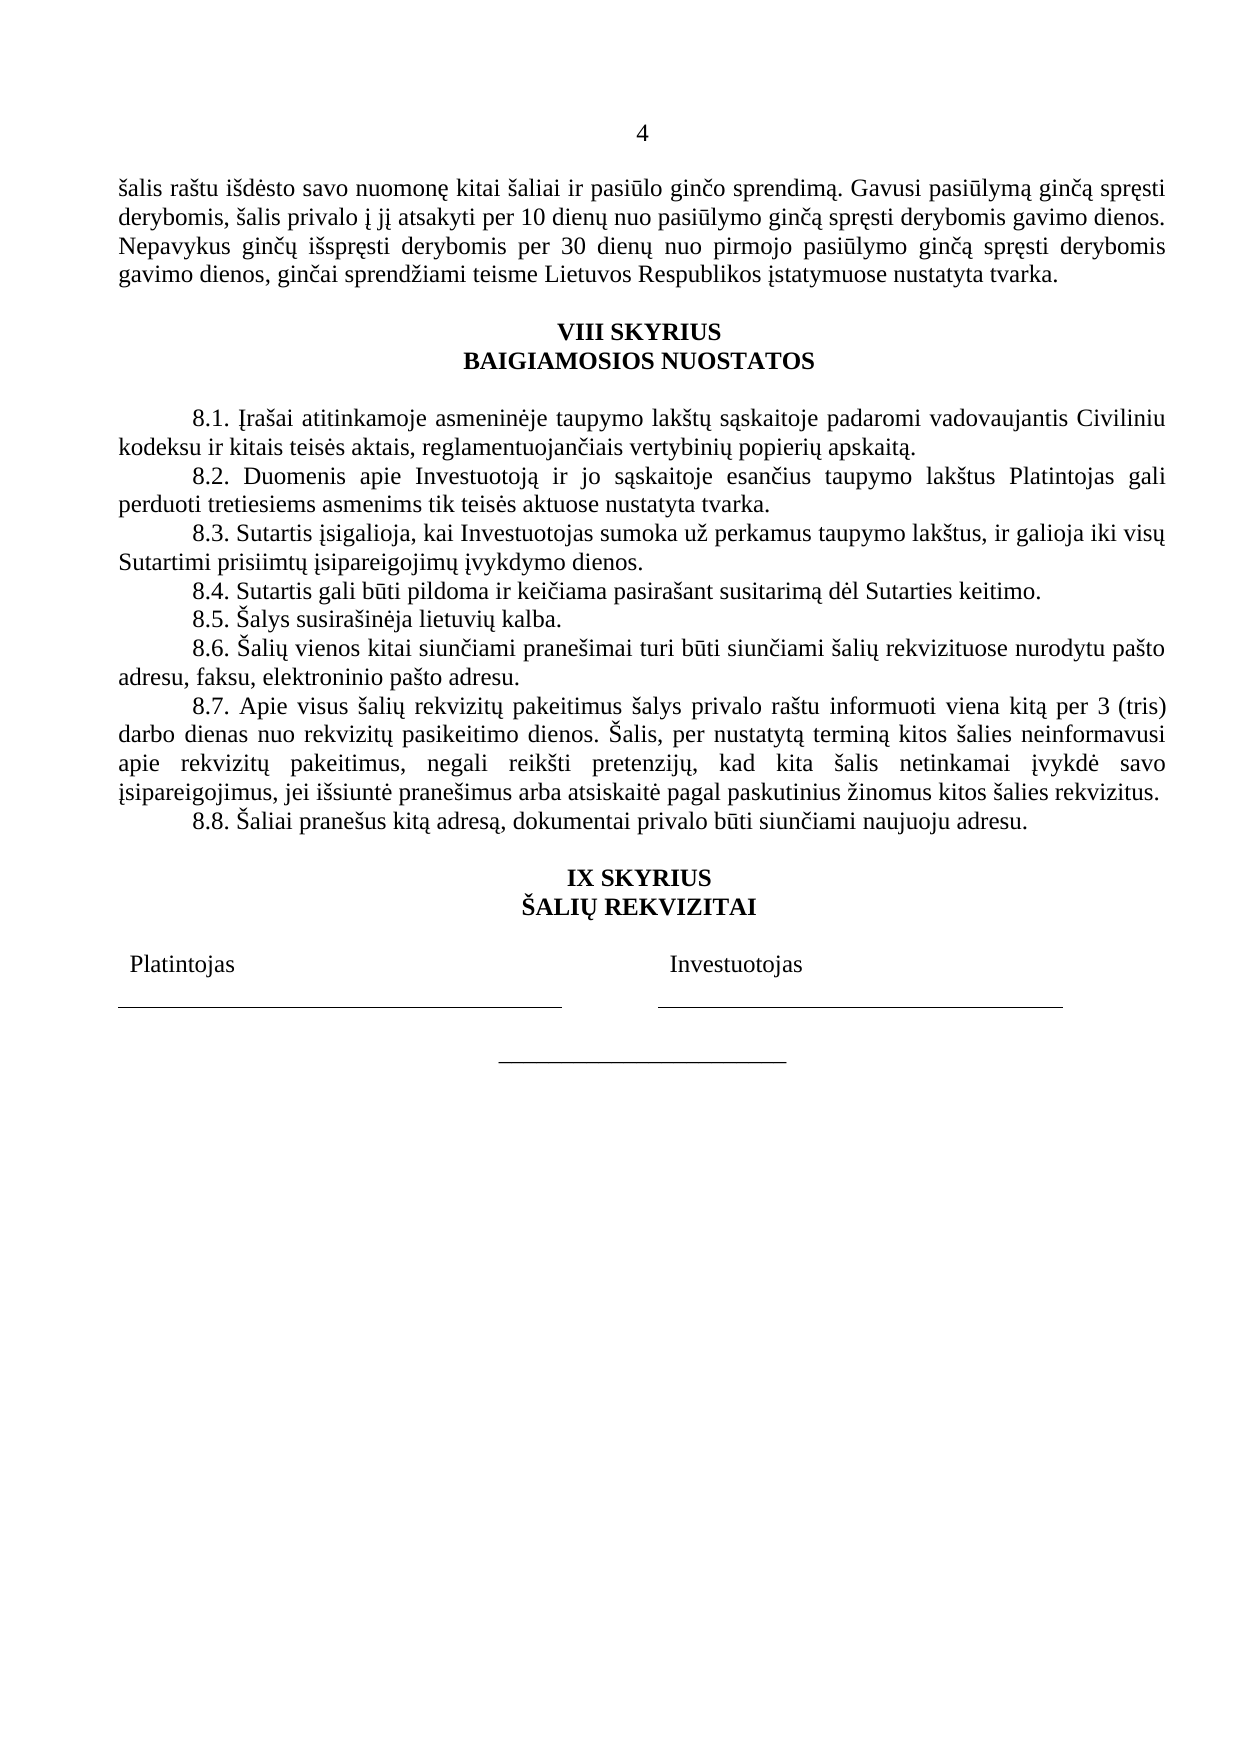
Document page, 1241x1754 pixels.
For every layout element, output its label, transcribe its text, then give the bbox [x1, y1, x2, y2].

text šalis raštu išdėsto savo nuomonę kitai šaliai ir pasiūlo ginčo sprendimą. Gavusi pasiūlymą ginčą spręsti derybomis, šalis privalo į jį atsakyti per 10 dienų nuo pasiūlymo ginčą spręsti derybomis gavimo dienos. Nepavykus ginčų išspręsti derybomis per 30 dienų nuo pirmojo pasiūlymo ginčą spręsti derybomis gavimo dienos, ginčai sprendžiami teisme Lietuvos Respublikos įstatymuose nustatyta tvarka. [118, 173, 1166, 288]
table_cell [658, 978, 1063, 1007]
text 8.3. Sutartis įsigalioja, kai Investuotojas sumoka už perkamus taupymo lakštus, ir galioja iki visų Sutartimi prisiimtų įsipareigojimų įvykdymo dienos. [118, 518, 1166, 576]
text IX SKYRIUS [118, 863, 1166, 892]
text VIII SKYRIUS [118, 317, 1166, 346]
text 8.4. Sutartis gali būti pildoma ir keičiama pasirašant susitarimą dėl Sutarties keitimo. [118, 576, 1166, 604]
text BAIGIAMOSIOS NUOSTATOS [118, 346, 1166, 374]
text 8.2. Duomenis apie Investuotoją ir jo sąskaitoje esančius taupymo lakštus Platintojas gali perduoti tretiesiems asmenims tik teisės aktuose nustatyta tvarka. [118, 461, 1166, 518]
text 8.6. Šalių vienos kitai siunčiami pranešimai turi būti siunčiami šalių rekvizituose nurodytu pašto adresu, faksu, elektroninio pašto adresu. [118, 633, 1166, 691]
table_header Platintojas [118, 950, 562, 978]
text _______________________ [118, 1037, 1166, 1066]
table_header [562, 950, 658, 978]
text 8.7. Apie visus šalių rekvizitų pakeitimus šalys privalo raštu informuoti viena kitą per 3 (tris) darbo dienas nuo rekvizitų pasikeitimo dienos. Šalis, per nustatytą terminą kitos šalies neinformavusi apie rekvizitų pakeitimus, negali reikšti pretenzijų, kad kita šalis netinkamai įvykdė savo įsipareigojimus, jei išsiuntė pranešimus arba atsiskaitė pagal paskutinius žinomus kitos šalies rekvizitus. [118, 691, 1166, 806]
text 8.5. Šalys susirašinėja lietuvių kalba. [118, 604, 1166, 633]
table_cell [118, 978, 562, 1007]
table_header Investuotojas [658, 950, 1063, 978]
text 8.1. Įrašai atitinkamoje asmeninėje taupymo lakštų sąskaitoje padaromi vadovaujantis Civiliniu kodeksu ir kitais teisės aktais, reglamentuojančiais vertybinių popierių apskaitą. [118, 403, 1166, 461]
text ŠALIŲ REKVIZITAI [118, 892, 1166, 921]
text 8.8. Šaliai pranešus kitą adresą, dokumentai privalo būti siunčiami naujuoju adresu. [118, 806, 1166, 834]
table_cell [562, 978, 658, 1007]
